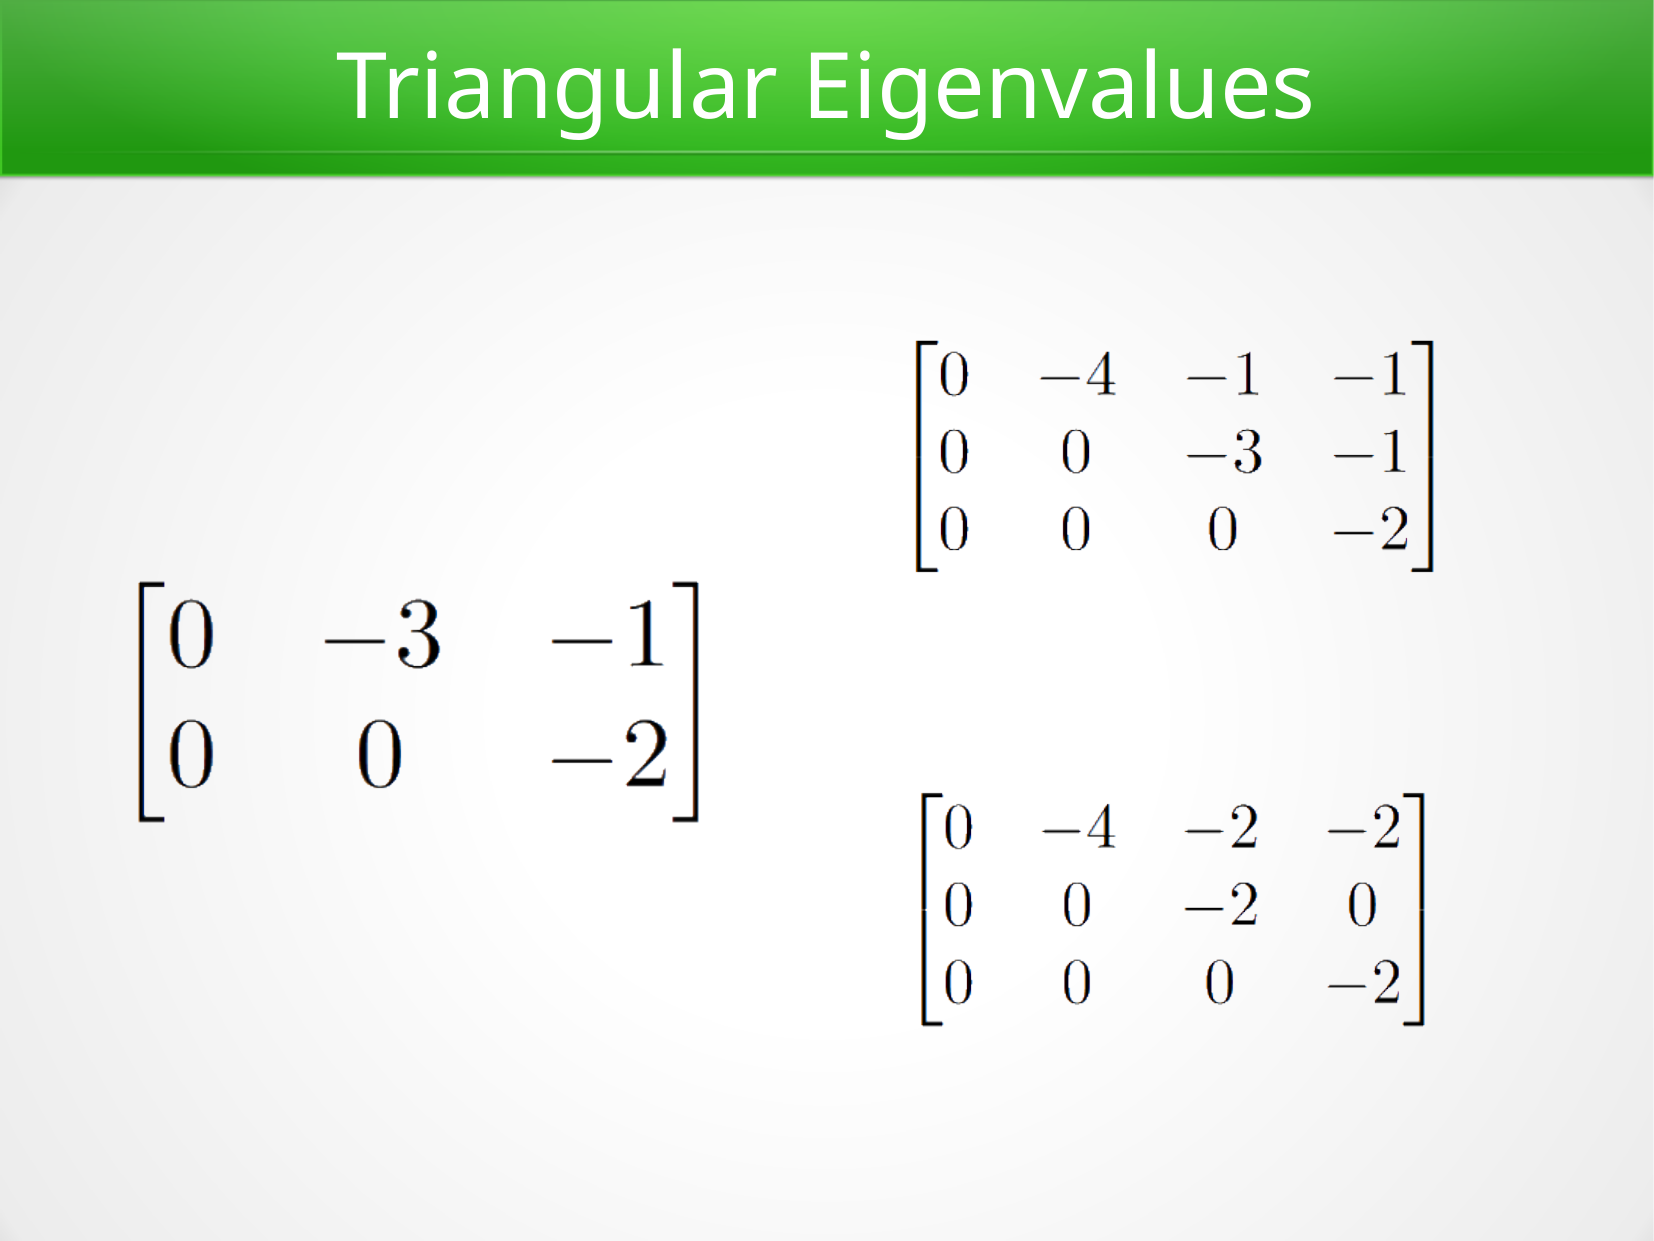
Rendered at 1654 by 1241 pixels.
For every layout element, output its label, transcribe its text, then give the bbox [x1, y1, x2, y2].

title Triangular Eigenvalues [82, 11, 1571, 154]
picture [0, 0, 1654, 1241]
